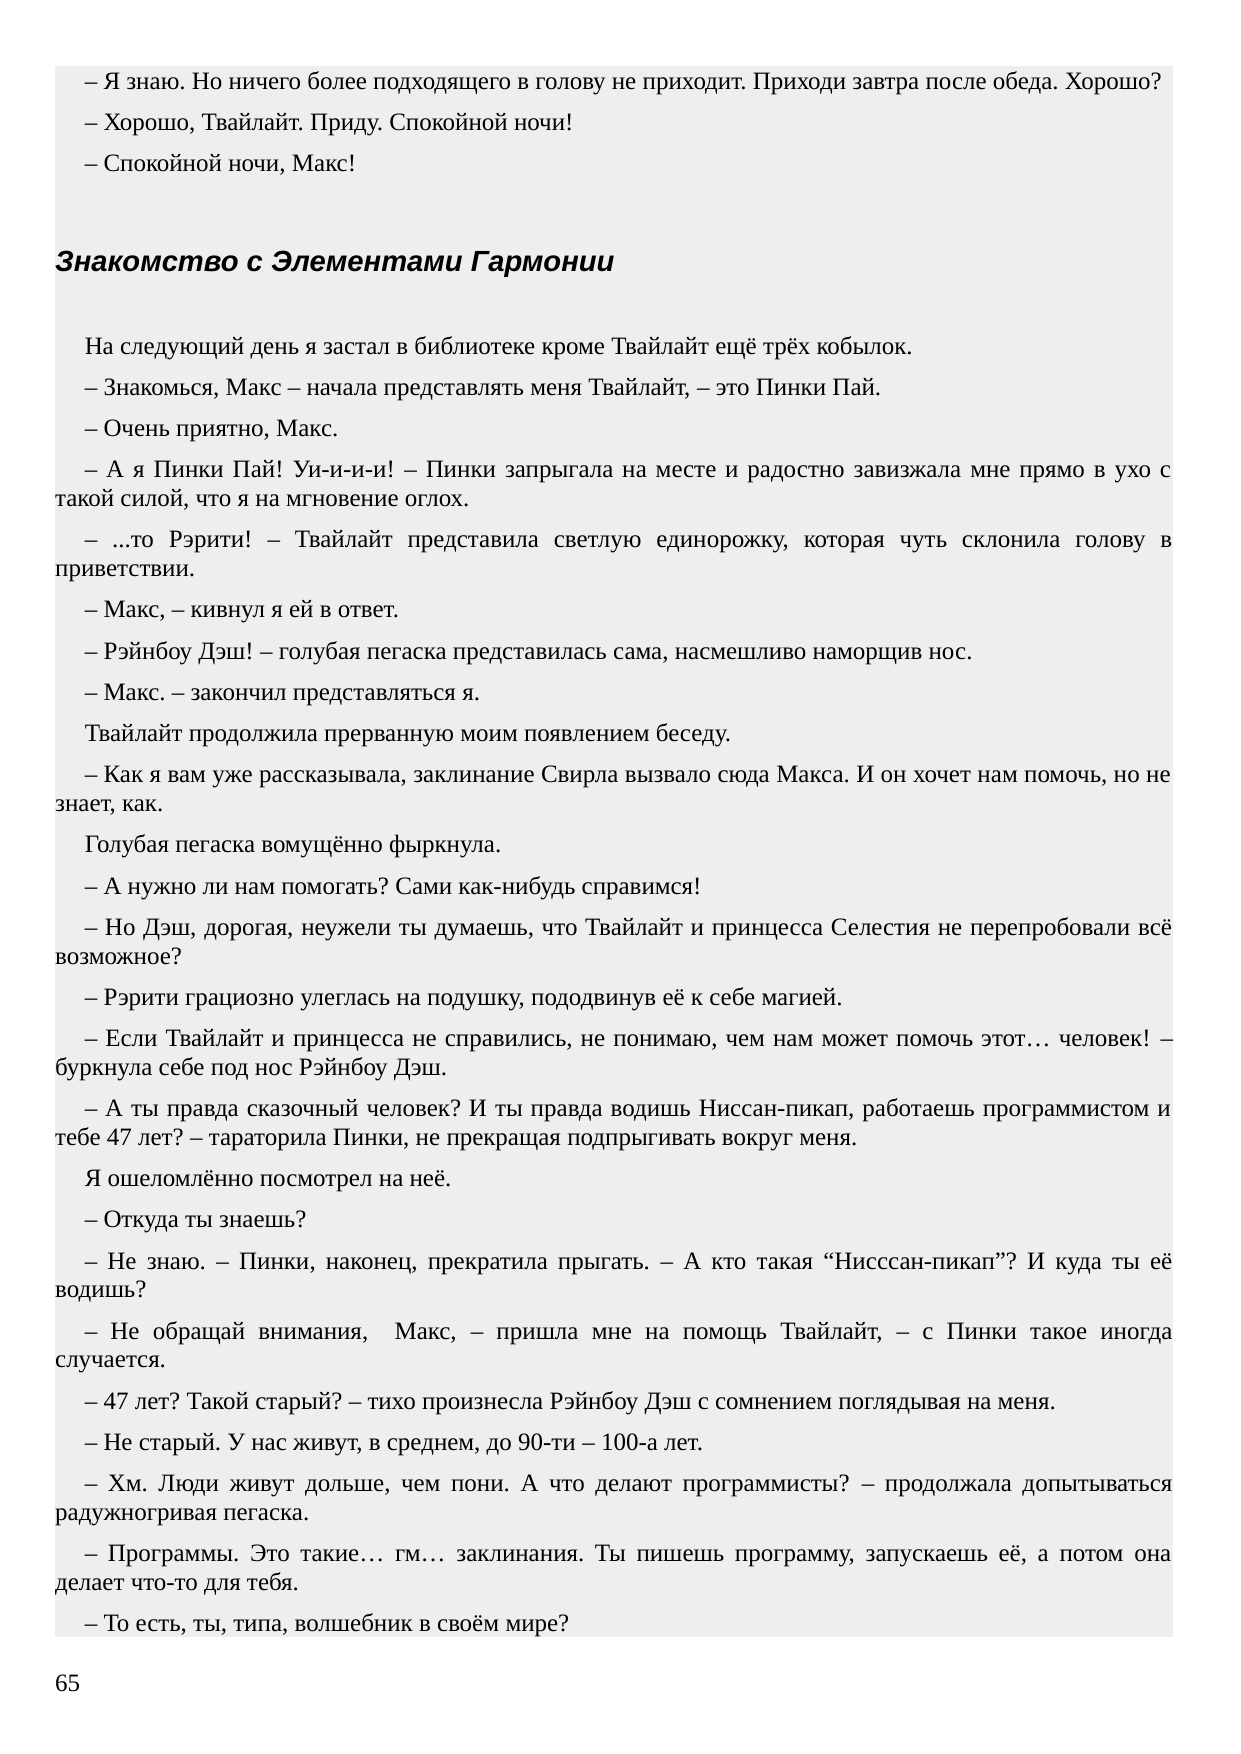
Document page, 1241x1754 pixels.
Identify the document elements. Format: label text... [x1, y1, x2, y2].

text На следующий день я застал в библиотеке кроме Твайлайт ещё трёх кобылок. [55, 331, 1173, 359]
text – То есть, ты, типа, волшебник в своём мире? [55, 1608, 1173, 1637]
text – Макс, – кивнул я ей в ответ. [55, 594, 1173, 623]
text – Хорошо, Твайлайт. Приду. Спокойной ночи! [55, 107, 1173, 136]
text – Если Твайлайт и принцесса не справились, не понимаю, чем нам может помочь этот… человек! – буркнула себе под нос Рэйнбоу Дэш. [55, 1023, 1173, 1081]
text – А ты правда сказочный человек? И ты правда водишь Ниссан-пикап, работаешь программистом и тебе 47 лет? – тараторила Пинки, не прекращая подпрыгивать вокруг меня. [55, 1093, 1173, 1151]
subtitle Знакомство с Элементами Гармонии [55, 243, 1173, 277]
text – Я знаю. Но ничего более подходящего в голову не приходит. Приходи завтра после обеда. Хорошо? [55, 66, 1173, 95]
text – Макс. – закончил представляться я. [55, 677, 1173, 706]
text – Не знаю. – Пинки, наконец, прекратила прыгать. – А кто такая “Нисссан-пикап”? И куда ты её водишь? [55, 1246, 1173, 1303]
text – Но Дэш, дорогая, неужели ты думаешь, что Твайлайт и принцесса Селестия не перепробовали всё возможное? [55, 912, 1173, 969]
text Я ошеломлённо посмотрел на неё. [55, 1163, 1173, 1192]
text – ...то Рэрити! – Твайлайт представила светлую единорожку, которая чуть склонила голову в приветствии. [55, 524, 1173, 582]
text – Знакомься, Макс – начала представлять меня Твайлайт, – это Пинки Пай. [55, 372, 1173, 401]
text – А я Пинки Пай! Уи-и-и-и! – Пинки запрыгала на месте и радостно завизжала мне прямо в ухо с такой силой, что я на мгновение оглох. [55, 454, 1173, 512]
text – Хм. Люди живут дольше, чем пони. А что делают программисты? – продолжала допытываться радужногривая пегаска. [55, 1468, 1173, 1526]
text – 47 лет? Такой старый? – тихо произнесла Рэйнбоу Дэш с сомнением поглядывая на меня. [55, 1386, 1173, 1414]
text – Программы. Это такие… гм… заклинания. Ты пишешь программу, запускаешь её, а потом она делает что-то для тебя. [55, 1538, 1173, 1596]
text – Спокойной ночи, Макс! [55, 148, 1173, 177]
text Твайлайт продолжила прерванную моим появлением беседу. [55, 718, 1173, 747]
text – Очень приятно, Макс. [55, 413, 1173, 442]
text – Откуда ты знаешь? [55, 1204, 1173, 1233]
text – А нужно ли нам помогать? Сами как-нибудь справимся! [55, 871, 1173, 899]
text – Не обращай внимания, Макс, – пришла мне на помощь Твайлайт, – с Пинки такое иногда случается. [55, 1316, 1173, 1373]
text – Рэйнбоу Дэш! – голубая пегаска представилась сама, насмешливо наморщив нос. [55, 636, 1173, 664]
text Голубая пегаска вомущённо фыркнула. [55, 829, 1173, 858]
text – Не старый. У нас живут, в среднем, до 90-ти – 100-а лет. [55, 1427, 1173, 1456]
text – Рэрити грациозно улеглась на подушку, пододвинув её к себе магией. [55, 982, 1173, 1011]
text – Как я вам уже рассказывала, заклинание Свирла вызвало сюда Макса. И он хочет нам помочь, но не знает, как. [55, 759, 1173, 817]
